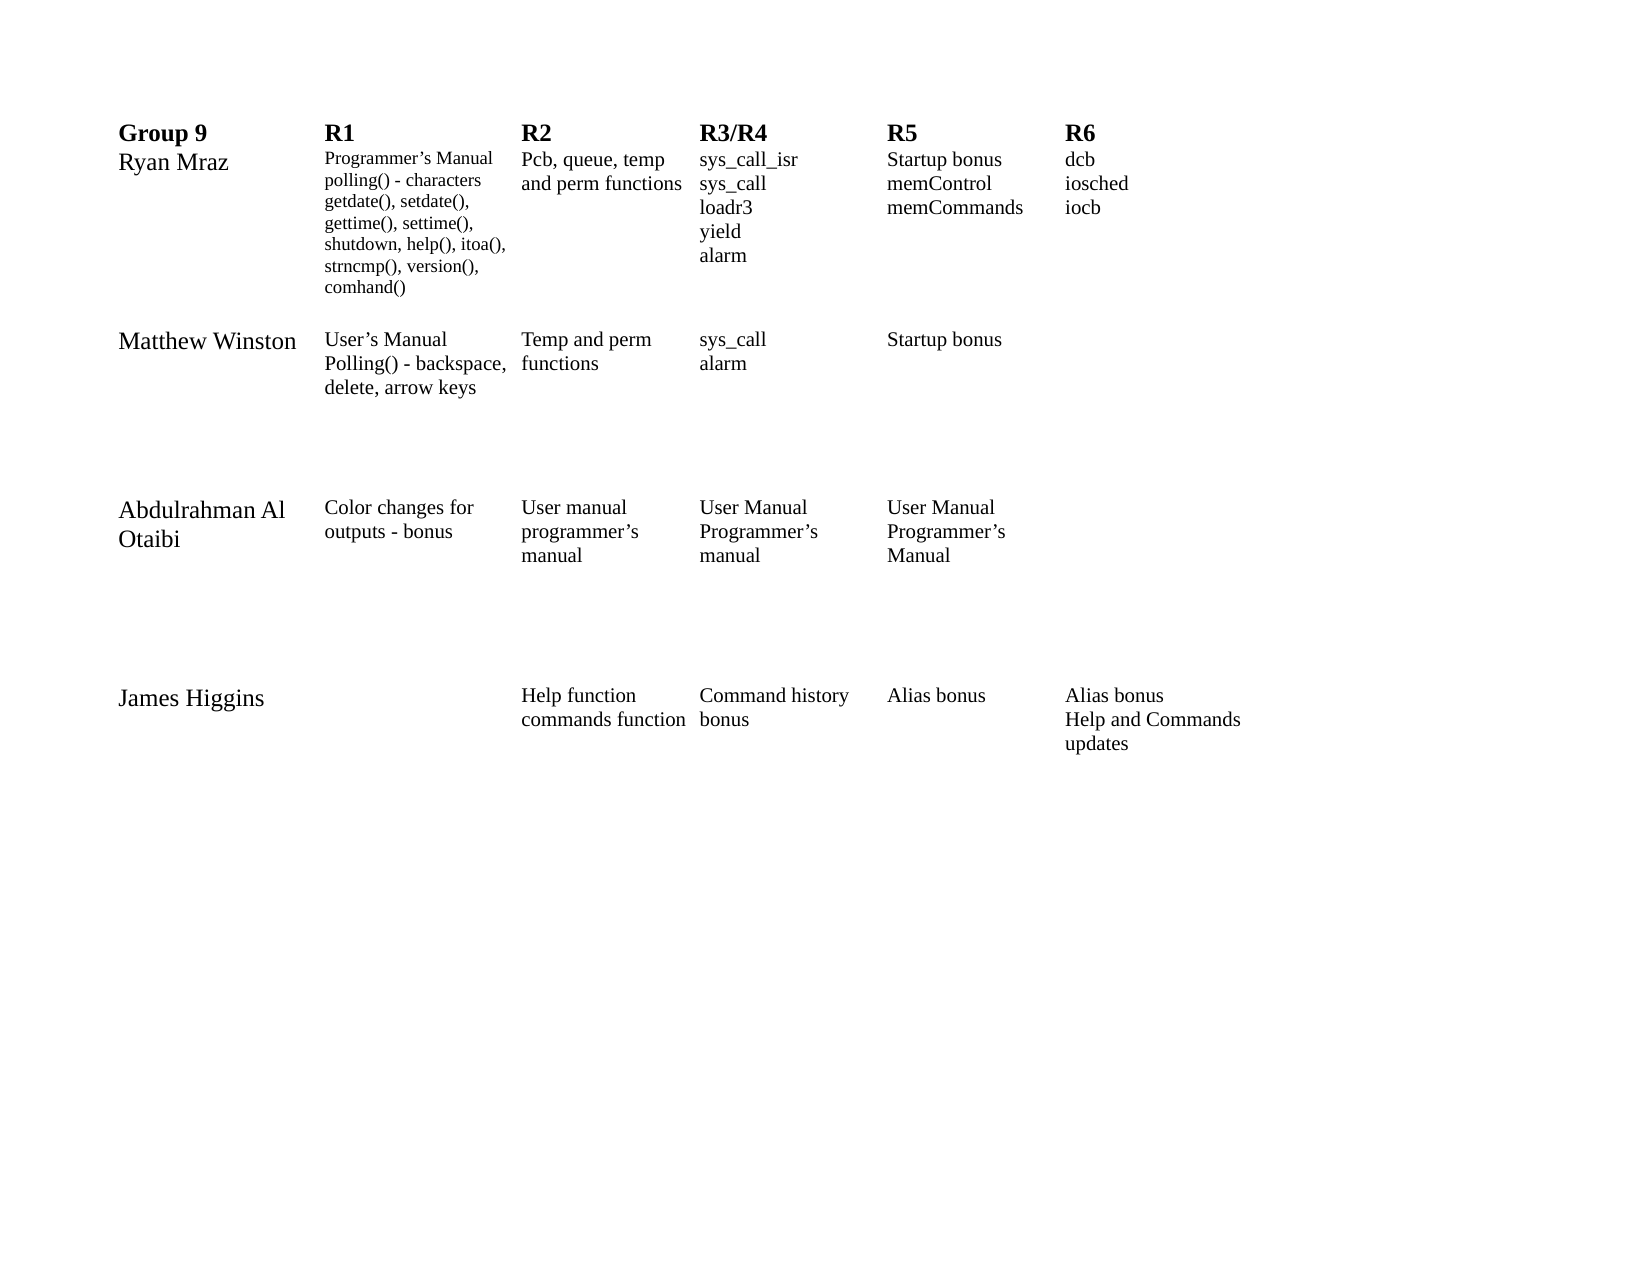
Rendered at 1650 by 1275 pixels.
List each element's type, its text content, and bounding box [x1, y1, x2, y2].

table_header R2 [521, 118, 699, 147]
table_cell sys_call_isr sys_call loadr3 yield alarm [699, 147, 887, 327]
table_header R6 [1065, 118, 1262, 147]
table_cell [324, 683, 521, 833]
table_cell Matthew Winston [118, 327, 324, 495]
table_cell User Manual Programmer’s Manual [887, 495, 1065, 683]
table_cell Ryan Mraz [118, 147, 324, 327]
table_cell Alias bonus Help and Commands updates [1065, 683, 1262, 833]
table_cell dcb iosched iocb [1065, 147, 1262, 327]
table_header Group 9 [118, 118, 324, 147]
table_header R3/R4 [699, 118, 887, 147]
table_cell Startup bonus [887, 327, 1065, 495]
table_cell Programmer’s Manual polling() - characters getdate(), setdate(), gettime(), settime(), shutdown, help(), itoa(), strncmp(), version(), comhand() [324, 147, 521, 327]
table_cell Color changes for outputs - bonus [324, 495, 521, 683]
table_cell James Higgins [118, 683, 324, 833]
table_cell Help function commands function [521, 683, 699, 833]
table_header R1 [324, 118, 521, 147]
table_cell Alias bonus [887, 683, 1065, 833]
table_cell User Manual Programmer’s manual [699, 495, 887, 683]
table_cell User manual programmer’s manual [521, 495, 699, 683]
table_cell Pcb, queue, temp and perm functions [521, 147, 699, 327]
table_cell Command history bonus [699, 683, 887, 833]
table_cell Abdulrahman Al Otaibi [118, 495, 324, 683]
table_cell sys_call alarm [699, 327, 887, 495]
table_cell [1065, 327, 1262, 495]
table_cell [1065, 495, 1262, 683]
table_cell User’s Manual Polling() - backspace, delete, arrow keys [324, 327, 521, 495]
table_cell Startup bonus memControl memCommands [887, 147, 1065, 327]
table_header R5 [887, 118, 1065, 147]
table_cell Temp and perm functions [521, 327, 699, 495]
